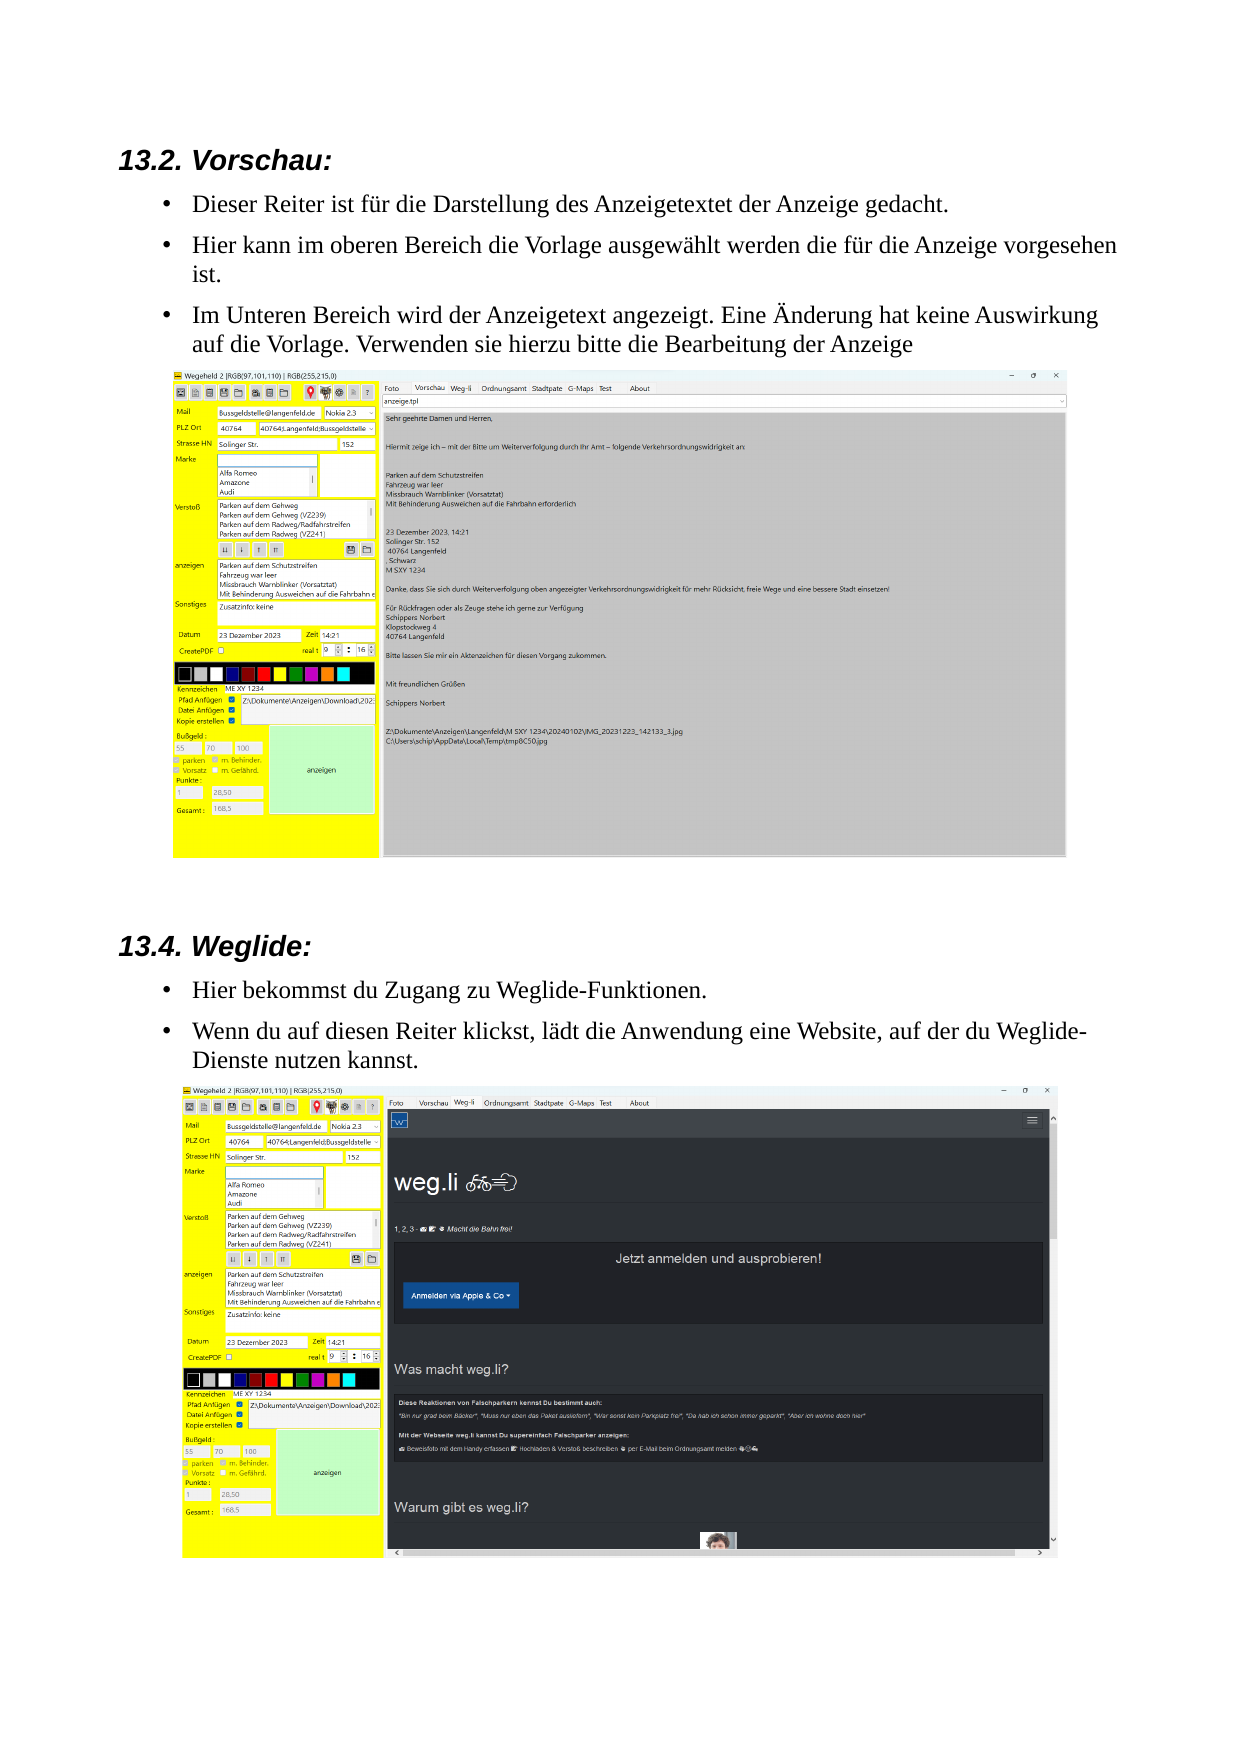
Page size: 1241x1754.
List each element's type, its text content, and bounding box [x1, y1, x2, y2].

subtitle 13.2. Vorschau: [118, 143, 1122, 177]
list Wenn du auf diesen Reiter klickst, lädt die Anwendung eine Website, auf der du Weglide-Dienste nutzen kannst. [162, 1016, 1122, 1073]
list Dieser Reiter ist für die Darstellung des Anzeigetextet der Anzeige gedacht. [162, 189, 1122, 218]
list Hier kann im oberen Bereich die Vorlage ausgewählt werden die für die Anzeige vorgesehen ist. [162, 230, 1122, 288]
list Im Unteren Bereich wird der Anzeigetext angezeigt. Eine Änderung hat keine Auswirkung auf die Vorlage. Verwenden sie hierzu bitte die Bearbeitung der Anzeige [162, 300, 1122, 358]
picture [182, 1086, 1058, 1558]
list Hier bekommst du Zugang zu Weglide-Funktionen. [162, 975, 1122, 1003]
subtitle 13.4. Weglide: [118, 929, 1122, 962]
picture [173, 370, 1068, 858]
